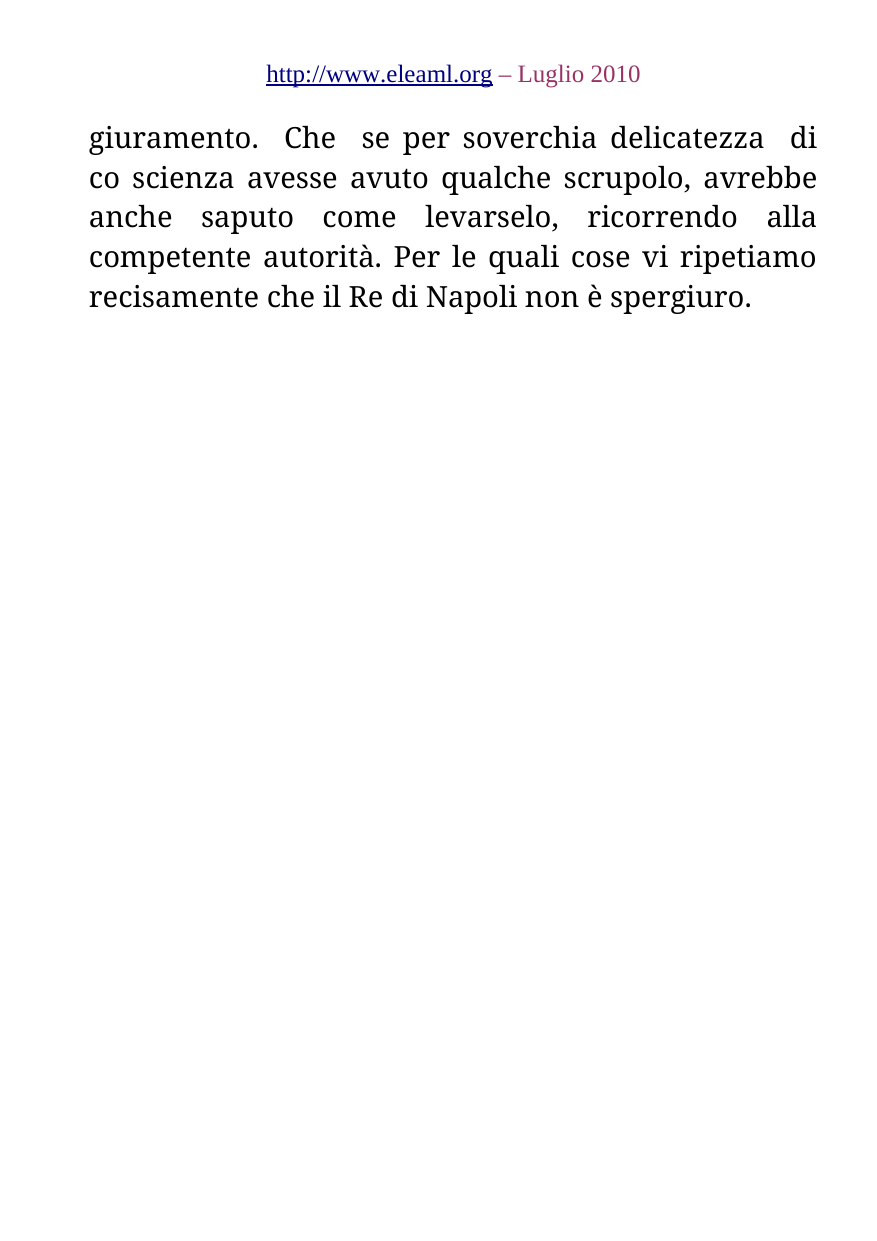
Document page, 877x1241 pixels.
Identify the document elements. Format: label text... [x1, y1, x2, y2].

text giuramento. Che se per soverchia delicatezza di co scienza avesse avuto qualche scrupolo, avrebbe anche saputo come levarselo, ricorrendo alla competente autorità. Per le quali cose vi ripetiamo recisamente che il Re di Napoli non è spergiuro. [89, 117, 818, 316]
